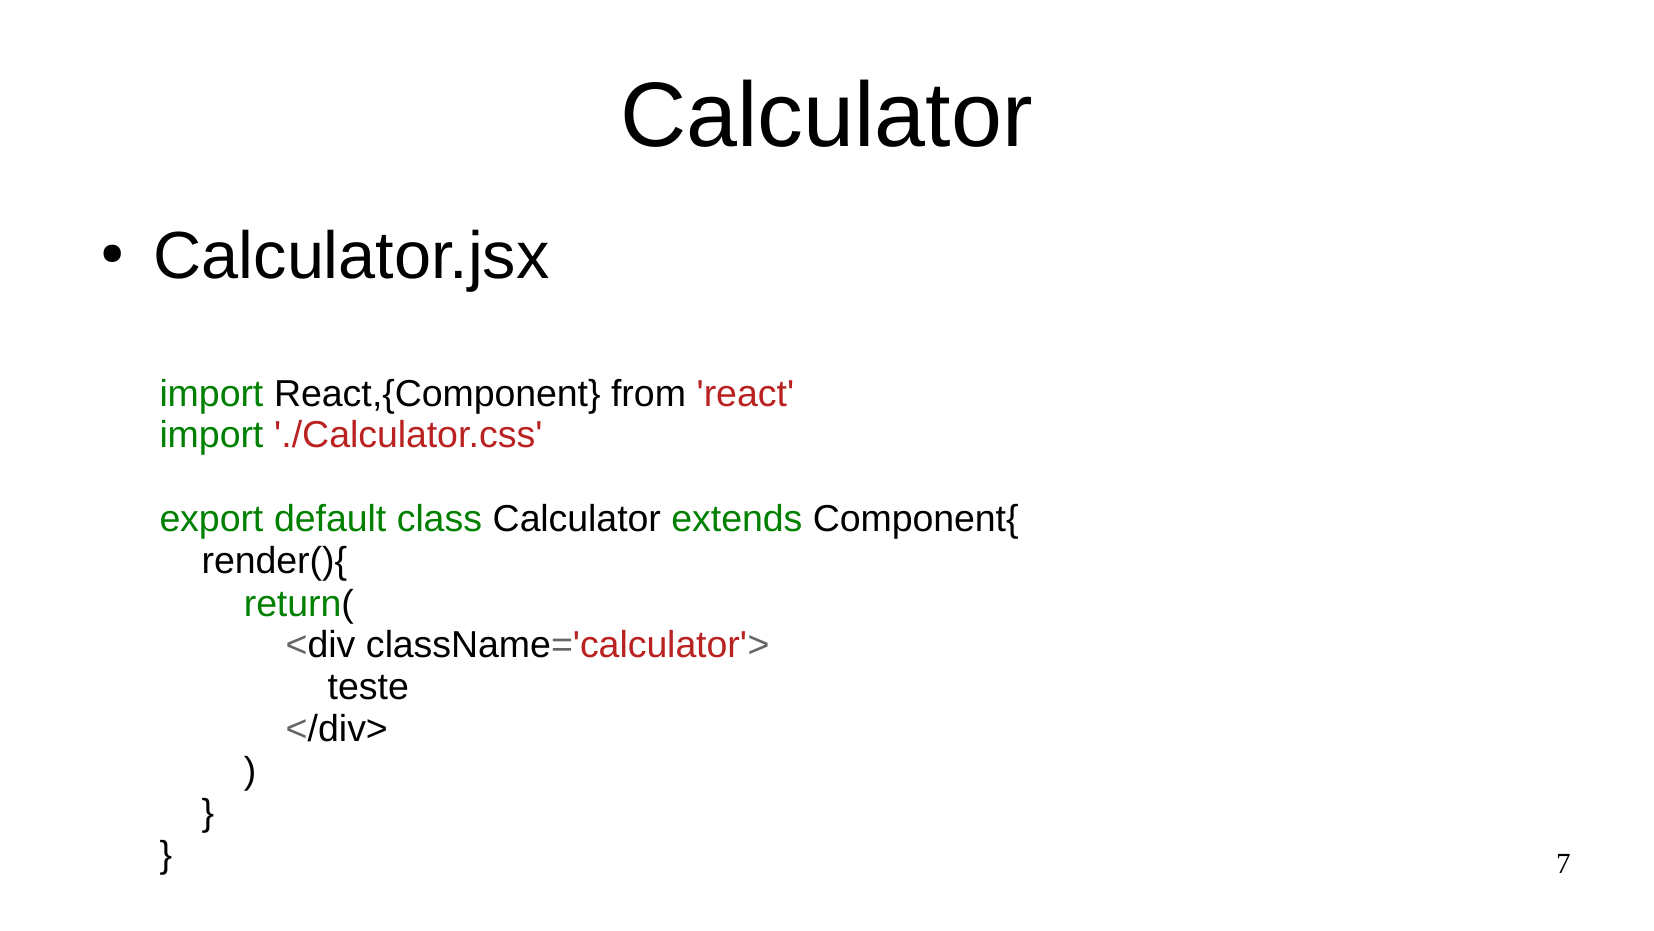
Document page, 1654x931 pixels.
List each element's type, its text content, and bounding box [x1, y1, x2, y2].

text_box import React,{Component} from 'react' import './Calculator.css' export default class Calculator extends Component{ render(){ return( <div className='calculator'> teste </div> ) } } [144, 364, 1198, 884]
list Calculator.jsx [82, 217, 1571, 758]
title Calculator [82, 37, 1571, 193]
